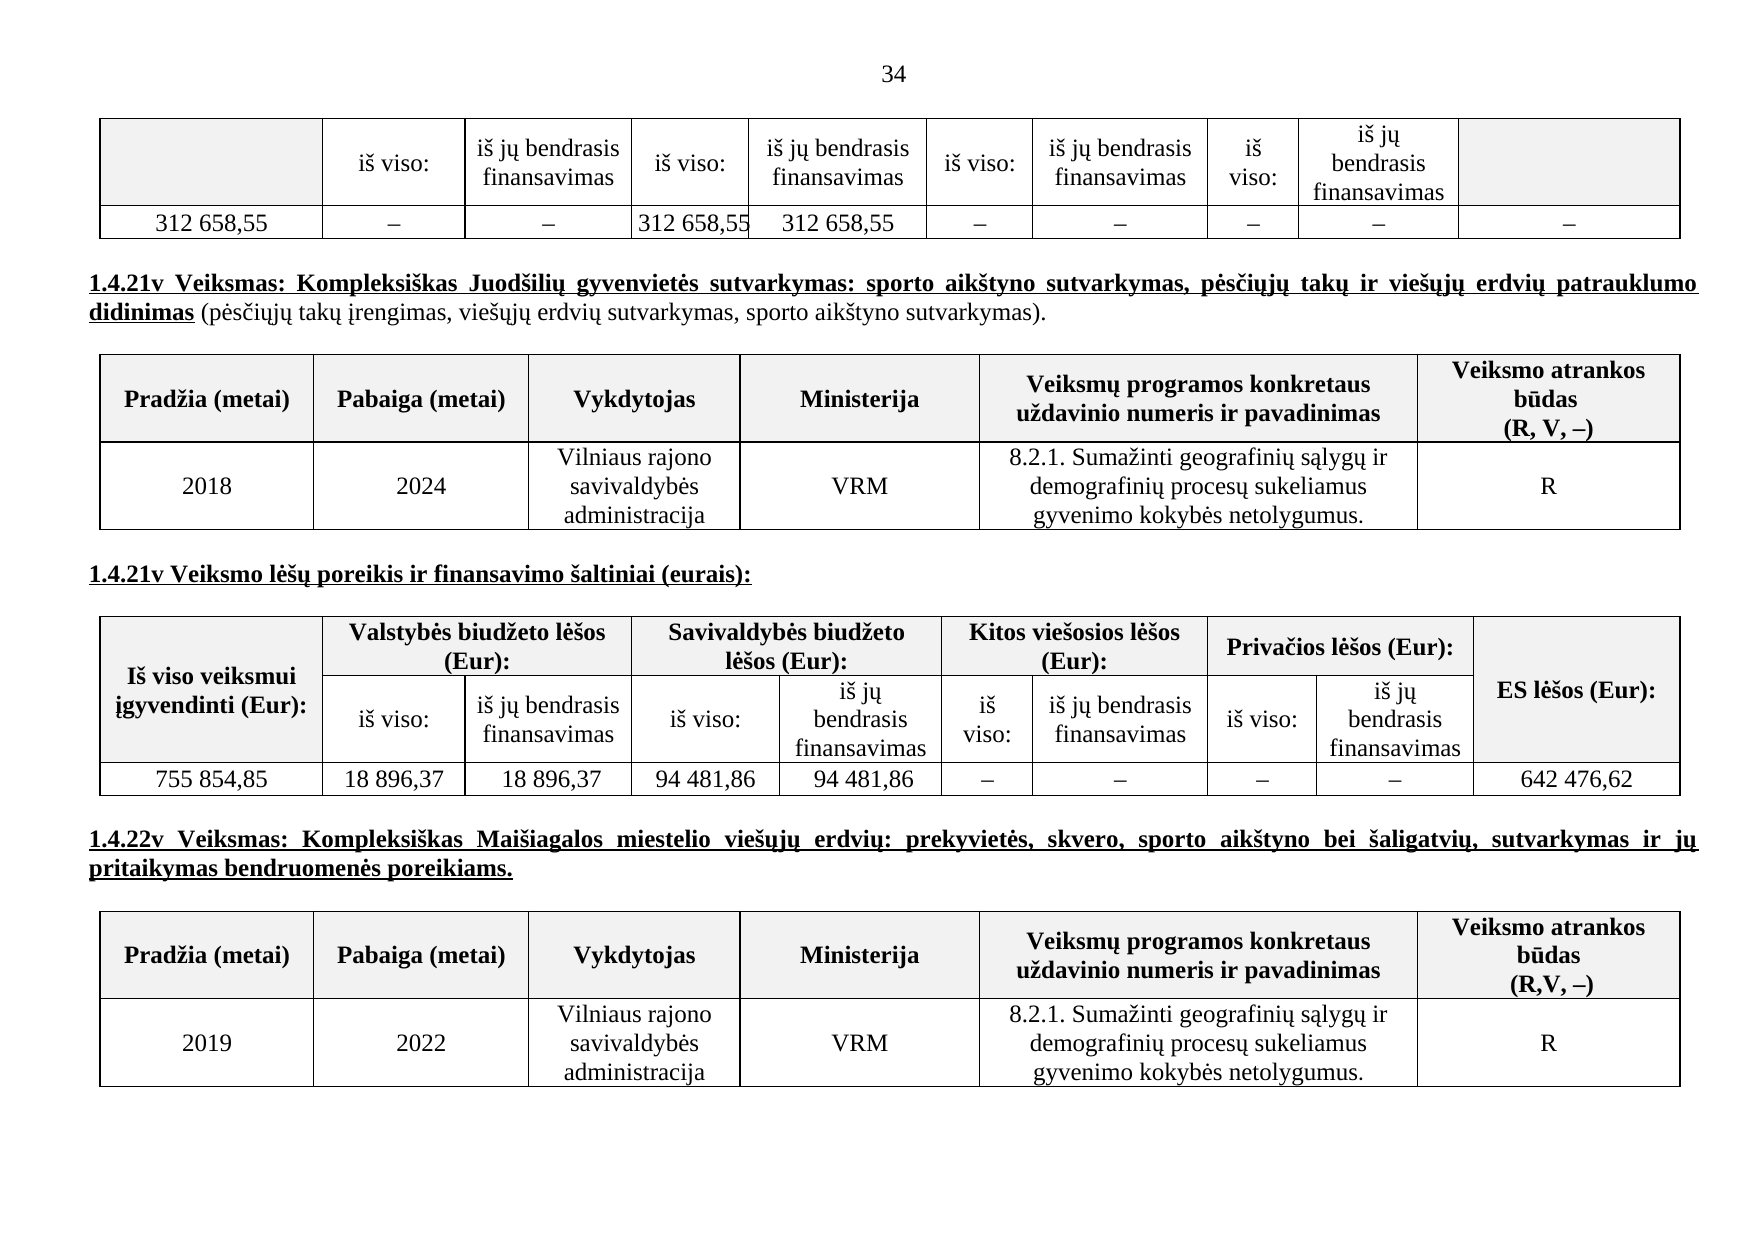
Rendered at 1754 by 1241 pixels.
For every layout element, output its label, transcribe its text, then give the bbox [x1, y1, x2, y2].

table_cell – [466, 206, 631, 238]
table_cell iš jų bendrasis finansavimas [780, 676, 941, 762]
table_cell VRM [741, 999, 979, 1086]
table_cell iš viso: [323, 119, 464, 205]
table_header Iš viso veiksmui įgyvendinti (Eur): [101, 617, 322, 762]
table_cell iš jų bendrasis finansavimas [1033, 119, 1207, 205]
table_header Privačios lėšos (Eur): [1208, 617, 1473, 675]
table_cell iš viso: [942, 676, 1032, 762]
table_header Savivaldybės biudžeto lėšos (Eur): [632, 617, 941, 675]
table_header Veiksmų programos konkretaus uždavinio numeris ir pavadinimas [980, 912, 1417, 998]
table_cell 2018 [101, 443, 313, 529]
table_cell iš jų bendrasis finansavimas [1317, 676, 1473, 762]
table_cell 2019 [101, 999, 313, 1086]
table_cell 2024 [314, 443, 528, 529]
table_cell 312 658,55 [632, 206, 748, 238]
table_cell – [1299, 206, 1458, 238]
table_header Veiksmo atrankos būdas (R, V, –) [1418, 355, 1679, 441]
table_header ES lėšos (Eur): [1474, 617, 1679, 762]
table_cell iš viso: [323, 676, 464, 762]
table_cell 312 658,55 [749, 206, 926, 238]
table_cell iš viso: [1208, 676, 1316, 762]
table_cell 8.2.1. Sumažinti geografinių sąlygų ir demografinių procesų sukeliamus gyvenimo kokybės netolygumus. [980, 999, 1417, 1086]
table_cell Vilniaus rajono savivaldybės administracija [529, 999, 739, 1086]
table_header Vykdytojas [529, 355, 739, 441]
table_cell – [1208, 763, 1316, 795]
table_cell R [1418, 443, 1679, 529]
table_header Ministerija [741, 355, 979, 441]
table_header [101, 119, 322, 205]
table_cell R [1418, 999, 1679, 1086]
table_header Pradžia (metai) [101, 355, 313, 441]
table_cell iš viso: [632, 119, 748, 205]
table_header Pradžia (metai) [101, 912, 313, 998]
table_cell – [942, 763, 1032, 795]
table_cell 642 476,62 [1474, 763, 1679, 795]
table_cell – [1317, 763, 1473, 795]
table_cell 2022 [314, 999, 528, 1086]
table_header Kitos viešosios lėšos (Eur): [942, 617, 1207, 675]
table_cell Vilniaus rajono savivaldybės administracija [529, 443, 739, 529]
text pritaikymas bendruomenės poreikiams. [89, 851, 1698, 882]
table_cell iš viso: [1208, 119, 1298, 205]
table_cell – [323, 206, 464, 238]
table_cell – [1208, 206, 1298, 238]
table_cell – [1459, 206, 1679, 238]
table_header Veiksmų programos konkretaus uždavinio numeris ir pavadinimas [980, 355, 1417, 441]
table_cell 18 896,37 [466, 763, 631, 795]
table_cell 8.2.1. Sumažinti geografinių sąlygų ir demografinių procesų sukeliamus gyvenimo kokybės netolygumus. [980, 443, 1417, 529]
table_cell iš jų bendrasis finansavimas [466, 119, 631, 205]
table_cell 18 896,37 [323, 763, 464, 795]
table_cell – [1033, 763, 1207, 795]
table_cell – [1033, 206, 1207, 238]
table_header Valstybės biudžeto lėšos (Eur): [323, 617, 631, 675]
table_header Ministerija [741, 912, 979, 998]
table_header Pabaiga (metai) [314, 912, 528, 998]
table_cell iš jų bendrasis finansavimas [1033, 676, 1207, 762]
table_header Pabaiga (metai) [314, 355, 528, 441]
table_cell 312 658,55 [101, 206, 322, 238]
table_cell 94 481,86 [632, 763, 779, 795]
table_cell iš viso: [927, 119, 1032, 205]
table_cell 94 481,86 [780, 763, 941, 795]
table_cell iš jų bendrasis finansavimas [1299, 119, 1458, 205]
table_cell – [927, 206, 1032, 238]
text didinimas (pėsčiųjų takų įrengimas, viešųjų erdvių sutvarkymas, sporto aikštyno sutvarkymas). [89, 294, 1698, 325]
table_header [1459, 119, 1679, 205]
table_cell VRM [741, 443, 979, 529]
table_cell iš jų bendrasis finansavimas [749, 119, 926, 205]
table_header Vykdytojas [529, 912, 739, 998]
table_cell iš viso: [632, 676, 779, 762]
table_cell 755 854,85 [101, 763, 322, 795]
text 1.4.22v Veiksmas: Kompleksiškas Maišiagalos miestelio viešųjų erdvių: prekyvietės, skvero, sporto aikštyno bei šaligatvių, sutvarkymas ir jų [89, 824, 1698, 849]
table_cell iš jų bendrasis finansavimas [466, 676, 631, 762]
text 1.4.21v Veiksmo lėšų poreikis ir finansavimo šaltiniai (eurais): [89, 559, 1698, 587]
table_header Veiksmo atrankos būdas (R,V, –) [1418, 912, 1679, 998]
text 1.4.21v Veiksmas: Kompleksiškas Juodšilių gyvenvietės sutvarkymas: sporto aikštyno sutvarkymas, pėsčiųjų takų ir viešųjų erdvių patrauklumo [89, 268, 1698, 293]
